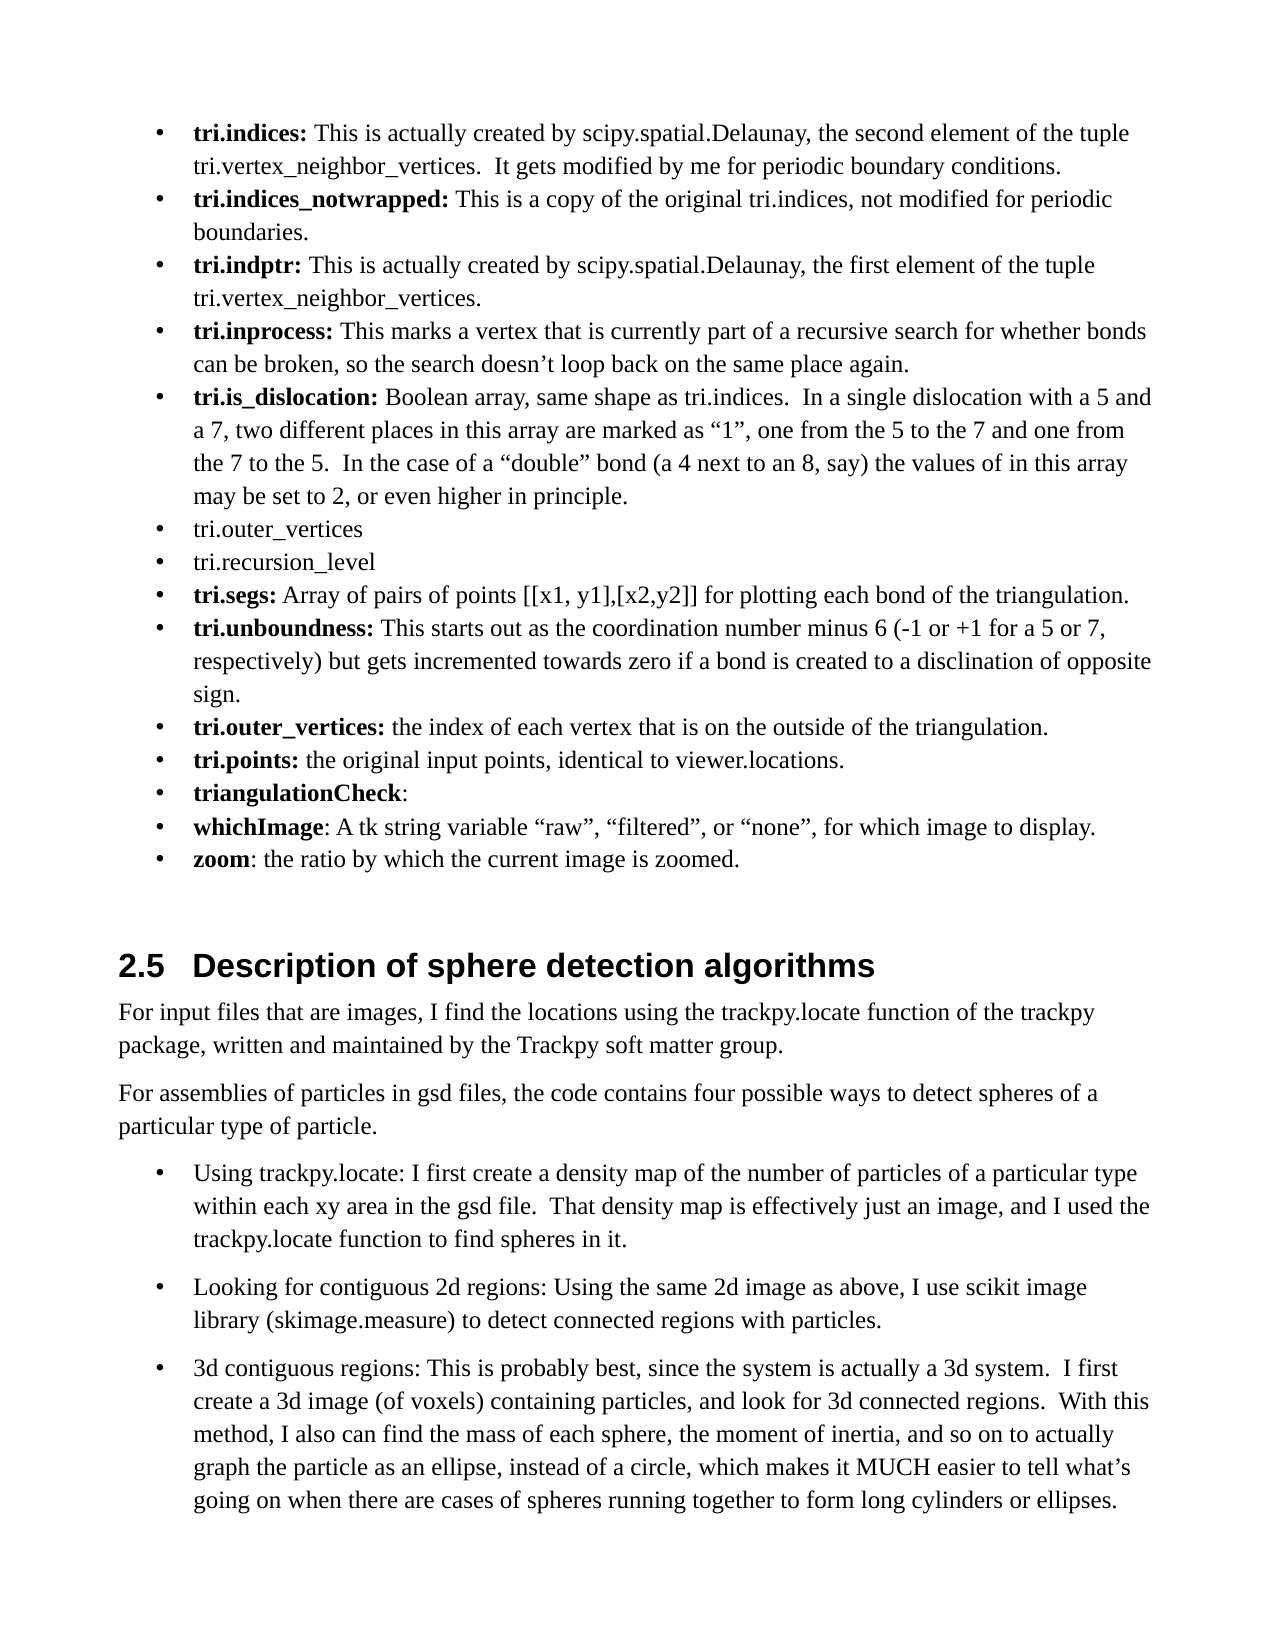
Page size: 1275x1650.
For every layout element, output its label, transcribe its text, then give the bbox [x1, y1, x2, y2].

subtitle Description of sphere detection algorithms [118, 946, 1157, 985]
list triangulationCheck: [156, 778, 1157, 807]
list tri.recursion_level [156, 547, 1157, 576]
list tri.outer_vertices [156, 514, 1157, 543]
text For input files that are images, I find the locations using the trackpy.locate function of the trackpy package, written and maintained by the Trackpy soft matter group. [118, 997, 1157, 1059]
list tri.indptr: This is actually created by scipy.spatial.Delaunay, the first element of the tuple tri.vertex_neighbor_vertices. [156, 250, 1157, 312]
list tri.segs: Array of pairs of points [[x1, y1],[x2,y2]] for plotting each bond of the triangulation. [156, 580, 1157, 609]
list tri.inprocess: This marks a vertex that is currently part of a recursive search for whether bonds can be broken, so the search doesn’t loop back on the same place again. [156, 316, 1157, 378]
list zoom: the ratio by which the current image is zoomed. [156, 844, 1157, 873]
list 3d contiguous regions: This is probably best, since the system is actually a 3d system. I first create a 3d image (of voxels) containing particles, and look for 3d connected regions. With this method, I also can find the mass of each sphere, the moment of inertia, and so on to actually graph the particle as an ellipse, instead of a circle, which makes it MUCH easier to tell what’s going on when there are cases of spheres running together to form long cylinders or ellipses. [156, 1353, 1157, 1513]
list tri.outer_vertices: the index of each vertex that is on the outside of the triangulation. [156, 712, 1157, 741]
list tri.is_dislocation: Boolean array, same shape as tri.indices. In a single dislocation with a 5 and a 7, two different places in this array are marked as “1”, one from the 5 to the 7 and one from the 7 to the 5. In the case of a “double” bond (a 4 next to an 8, say) the values of in this array may be set to 2, or even higher in principle. [156, 382, 1157, 510]
list Looking for contiguous 2d regions: Using the same 2d image as above, I use scikit image library (skimage.measure) to detect connected regions with particles. [156, 1272, 1157, 1334]
text For assemblies of particles in gsd files, the code contains four possible ways to detect spheres of a particular type of particle. [118, 1078, 1157, 1139]
list whichImage: A tk string variable “raw”, “filtered”, or “none”, for which image to display. [156, 812, 1157, 840]
list Using trackpy.locate: I first create a density map of the number of particles of a particular type within each xy area in the gsd file. That density map is effectively just an image, and I used the trackpy.locate function to find spheres in it. [156, 1158, 1157, 1253]
list tri.unboundness: This starts out as the coordination number minus 6 (-1 or +1 for a 5 or 7, respectively) but gets incremented towards zero if a bond is created to a disclination of opposite sign. [156, 613, 1157, 708]
list tri.points: the original input points, identical to viewer.locations. [156, 746, 1157, 774]
list tri.indices: This is actually created by scipy.spatial.Delaunay, the second element of the tuple tri.vertex_neighbor_vertices. It gets modified by me for periodic boundary conditions. [156, 118, 1157, 180]
list tri.indices_notwrapped: This is a copy of the original tri.indices, not modified for periodic boundaries. [156, 184, 1157, 246]
